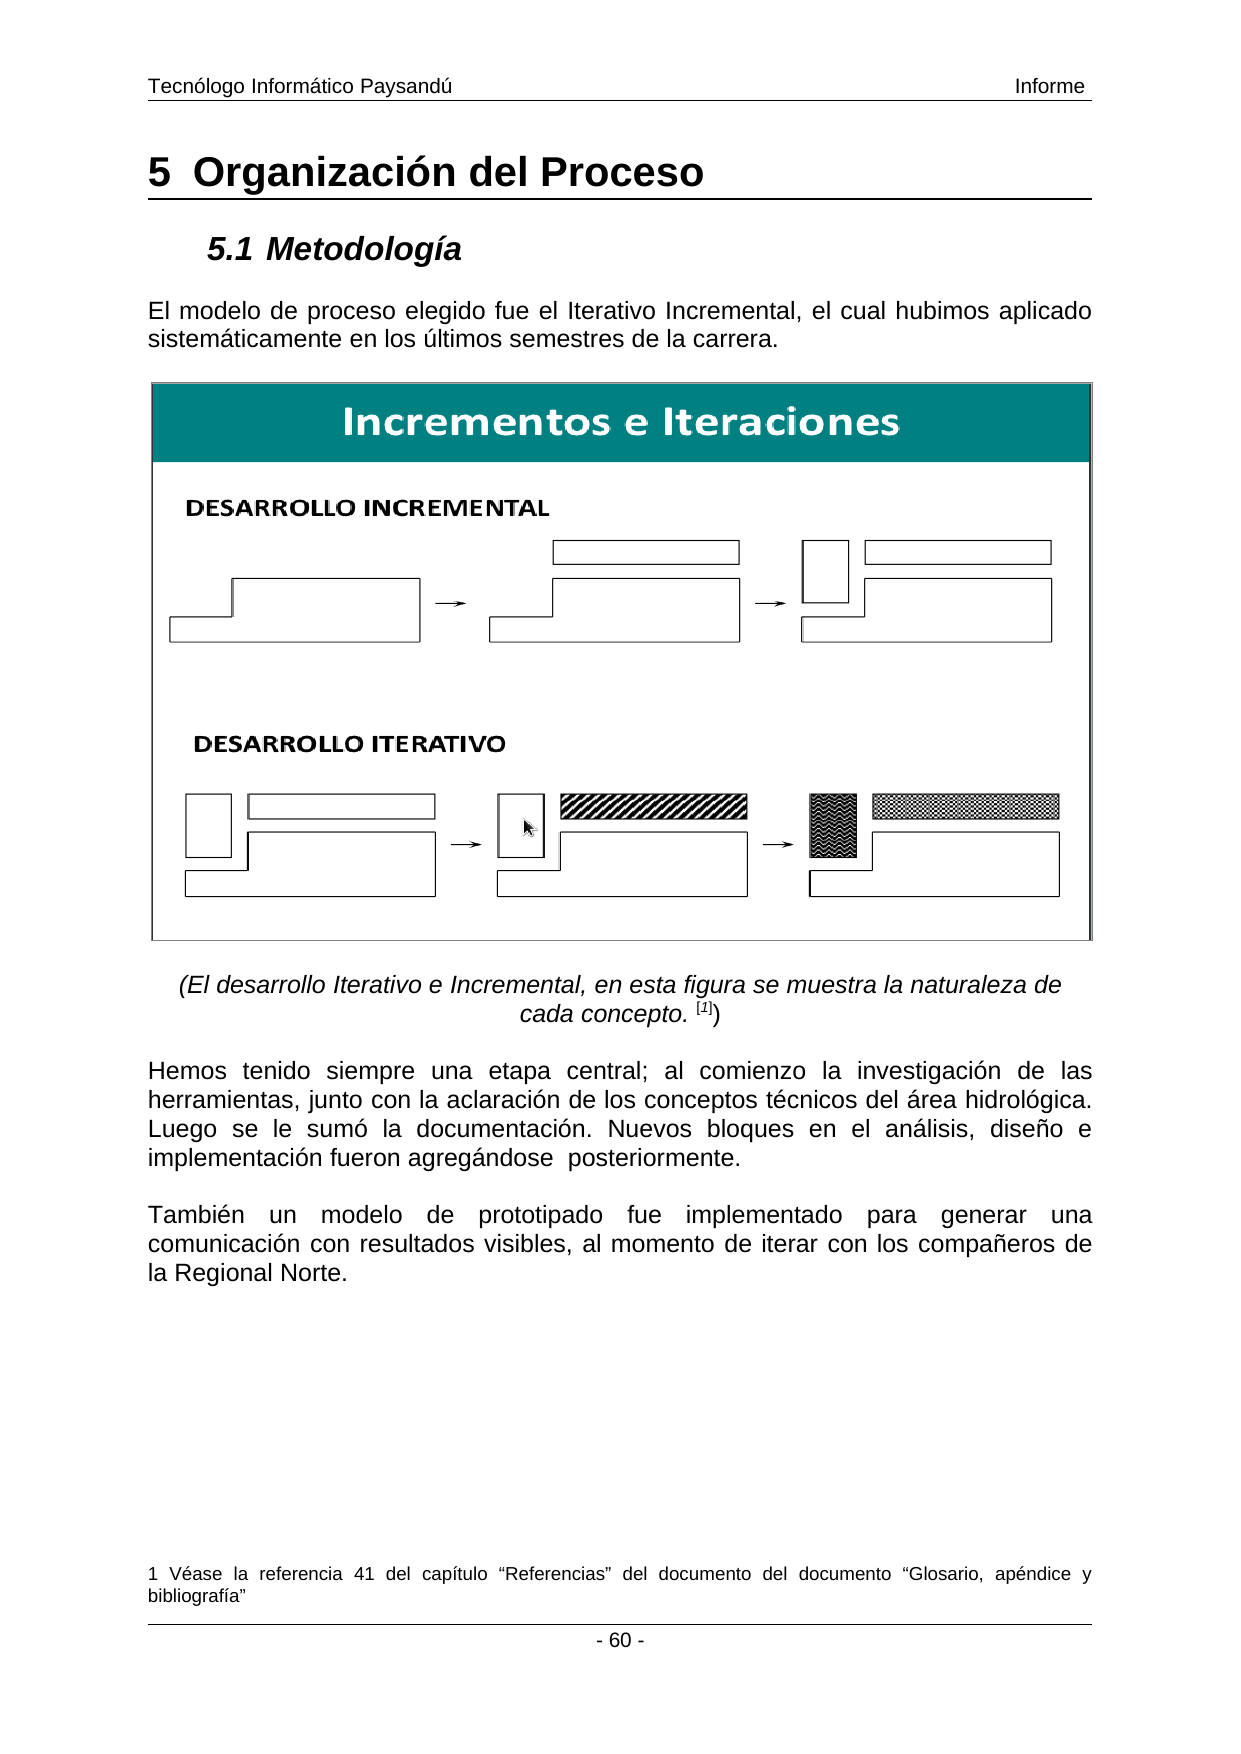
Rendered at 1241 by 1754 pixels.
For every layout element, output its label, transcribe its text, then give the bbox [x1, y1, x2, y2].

text Véase la referencia 41 del capítulo “Referencias” del documento del documento “Glosario, apéndice y bibliografía” [148, 1563, 1092, 1606]
text También un modelo de prototipado fue implementado para generar una comunicación con resultados visibles, al momento de iterar con los compañeros de la Regional Norte. [148, 1200, 1092, 1286]
subtitle Organización del Proceso [148, 148, 1092, 198]
text (El desarrollo Iterativo e Incremental, en esta figura se muestra la naturaleza de cada concepto. []) [148, 970, 1092, 1027]
text Hemos tenido siempre una etapa central; al comienzo la investigación de las herramientas, junto con la aclaración de los conceptos técnicos del área hidrológica. Luego se le sumó la documentación. Nuevos bloques en el análisis, diseño e implementación fueron agregándose posteriormente. [148, 1056, 1092, 1171]
subtitle Metodología [207, 228, 1092, 267]
text El modelo de proceso elegido fue el Iterativo Incremental, el cual hubimos aplicado sistemáticamente en los últimos semestres de la carrera. [148, 296, 1092, 353]
picture [152, 383, 1092, 940]
